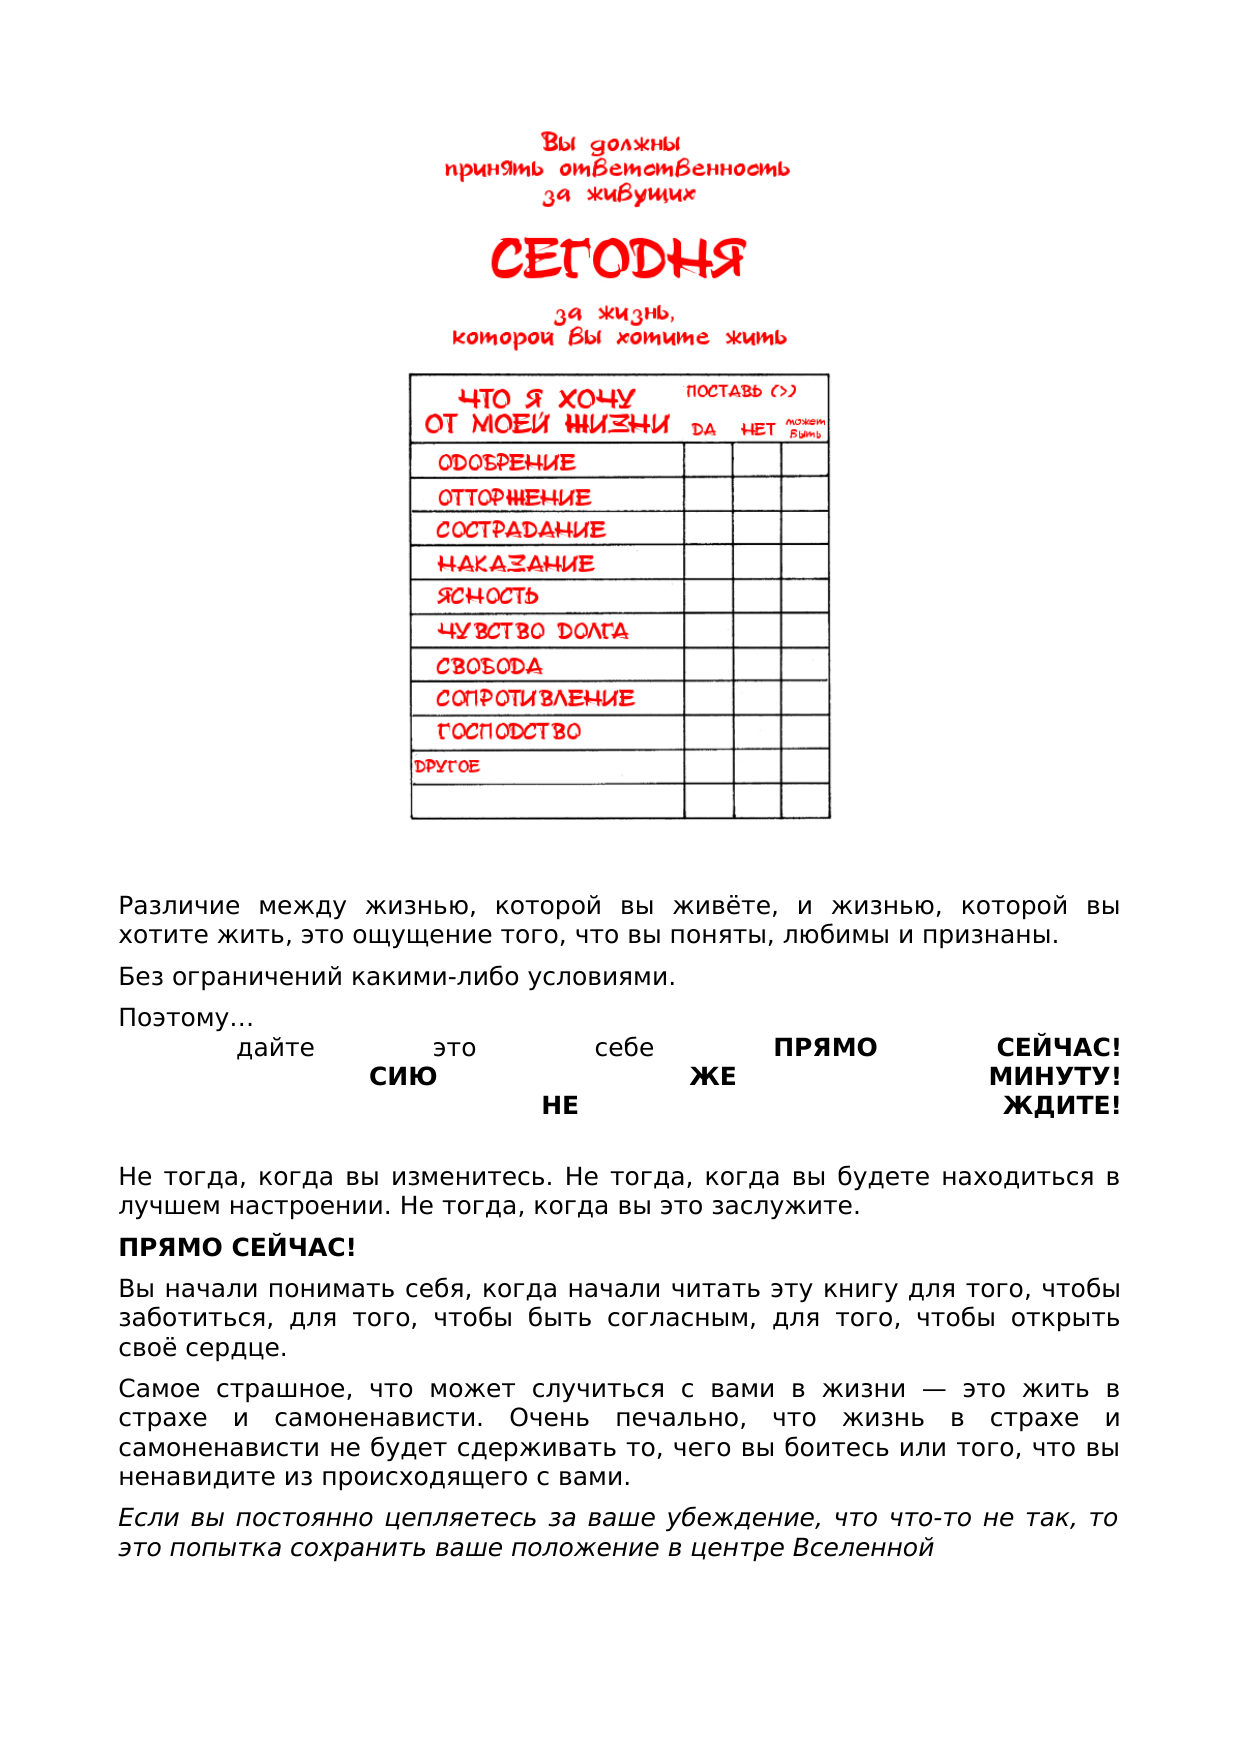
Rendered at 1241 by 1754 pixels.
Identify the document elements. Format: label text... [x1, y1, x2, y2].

picture [385, 118, 855, 850]
text Без ограничений какими-либо условиями. [118, 962, 1122, 991]
text Если вы постоянно цепляетесь за ваше убеждение, что что-то не так, то это попытка сохранить ваше положение в центре Вселенной [118, 1503, 1122, 1562]
text Самое страшное, что может случиться с вами в жизни — это жить в страхе и самоненависти. Очень печально, что жизнь в страхе и самоненависти не будет сдерживать то, чего вы боитесь или того, что вы ненавидите из происходящего с вами. [118, 1374, 1122, 1491]
text ПРЯМО СЕЙЧАС! [118, 1233, 1122, 1262]
text Поэтому… дайте это себе ПРЯМО СЕЙЧАС! СИЮ ЖЕ МИНУТУ! НЕ ЖДИТЕ! [118, 1003, 1122, 1149]
text Различие между жизнью, которой вы живёте, и жизнью, которой вы хотите жить, это ощущение того, что вы поняты, любимы и признаны. [118, 891, 1122, 949]
text Не тогда, когда вы изменитесь. Не тогда, когда вы будете находиться в лучшем настроении. Не тогда, когда вы это заслужите. [118, 1162, 1122, 1220]
text Вы начали понимать себя, когда начали читать эту книгу для того, чтобы заботиться, для того, чтобы быть согласным, для того, чтобы открыть своё сердце. [118, 1274, 1122, 1362]
